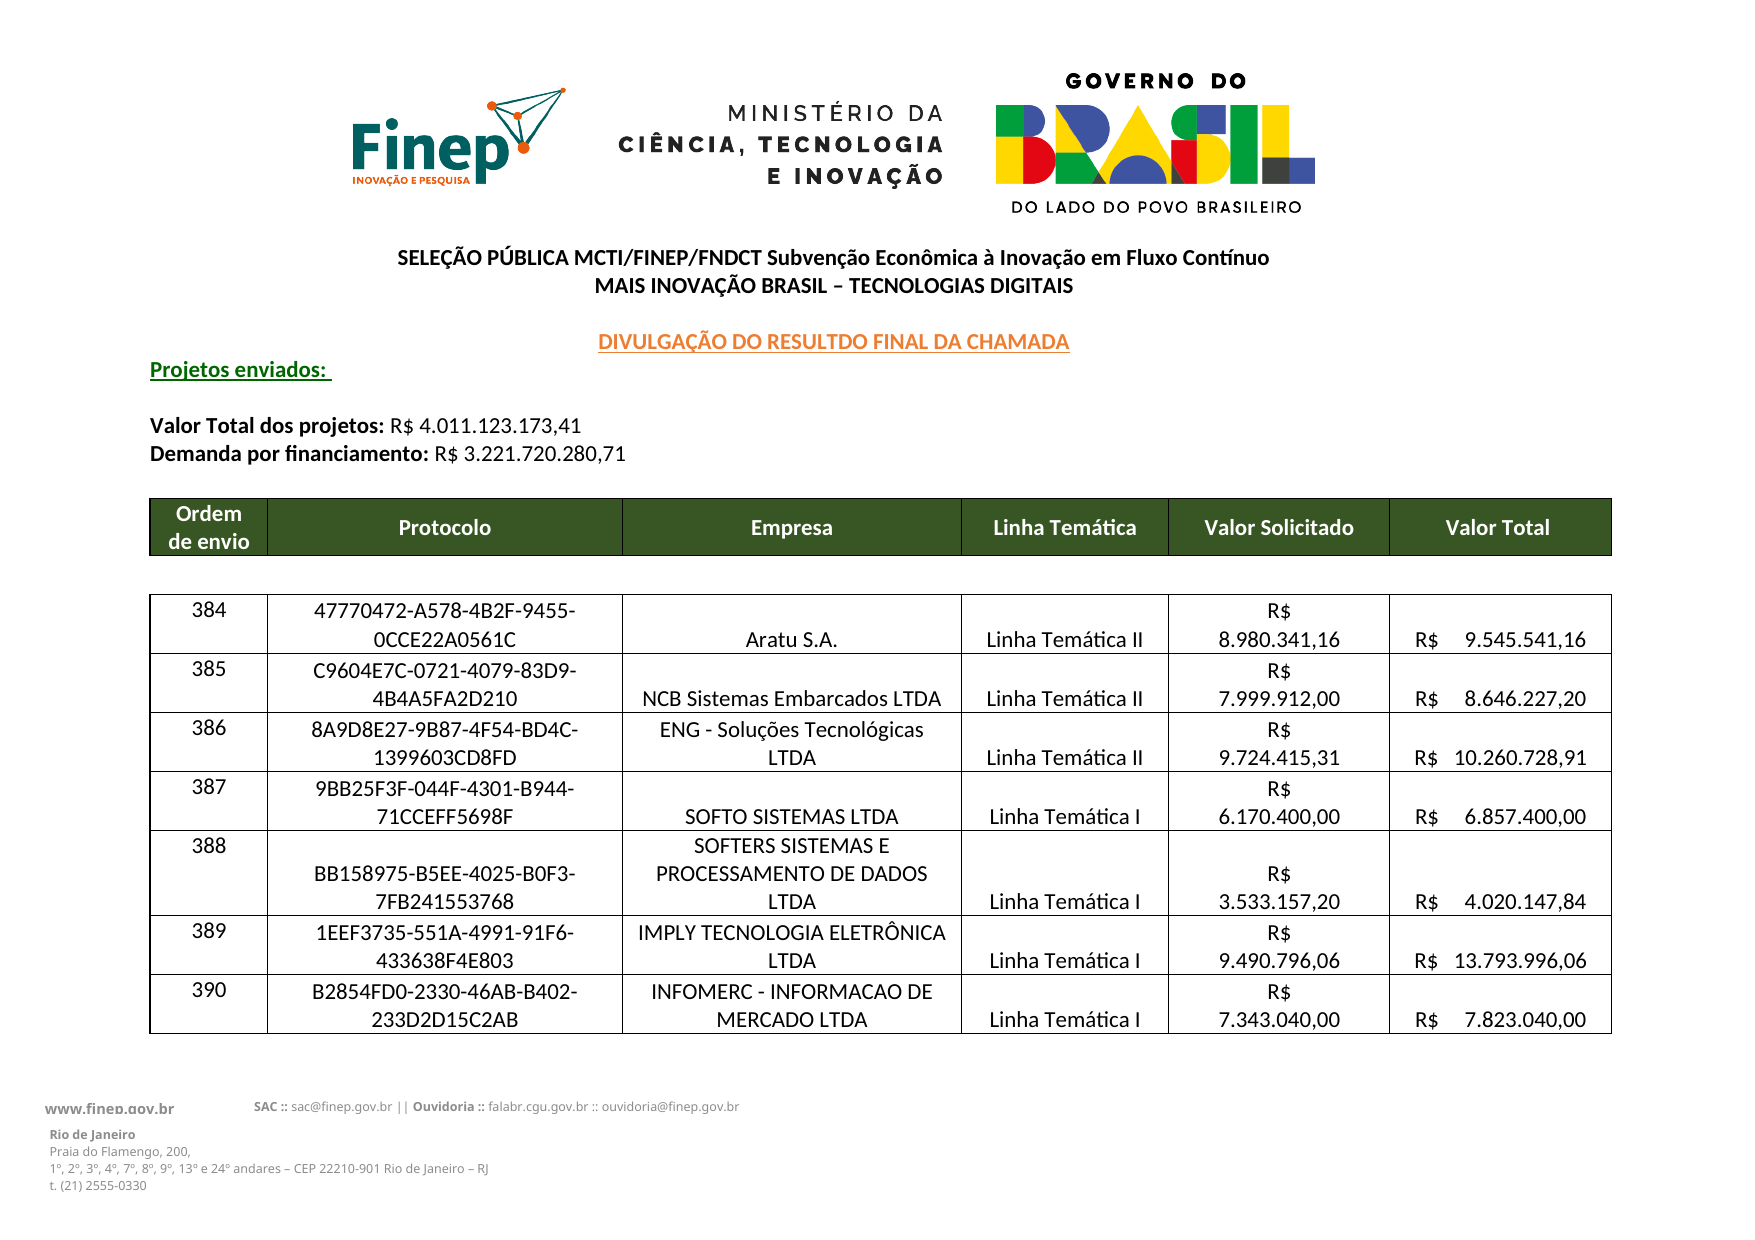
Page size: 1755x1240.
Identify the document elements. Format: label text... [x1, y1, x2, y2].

table_cell Linha Temática I [962, 916, 1168, 974]
table_cell Aratu S.A. [623, 595, 961, 653]
table_cell R$ 3.533.157,20 [1169, 831, 1389, 915]
table_cell BB158975-B5EE-4025-B0F3-7FB241553768 [268, 831, 622, 915]
table_cell R$ 6.857.400,00 [1390, 772, 1611, 830]
table_cell 9BB25F3F-044F-4301-B944-71CCEFF5698F [268, 772, 622, 830]
table_cell INFOMERC - INFORMACAO DE MERCADO LTDA [623, 975, 961, 1033]
table_cell 386 [151, 713, 267, 771]
table_cell Linha Temática I [962, 772, 1168, 830]
table_cell R$ 7.999.912,00 [1169, 654, 1389, 712]
table_cell 385 [151, 654, 267, 712]
table_cell 1EEF3735-551A-4991-91F6-433638F4E803 [268, 916, 622, 974]
table_cell IMPLY TECNOLOGIA ELETRÔNICA LTDA [623, 916, 961, 974]
table_cell Linha Temática I [962, 975, 1168, 1033]
table_cell 387 [151, 772, 267, 830]
table_cell R$ 10.260.728,91 [1390, 713, 1611, 771]
table_cell Linha Temática I [962, 831, 1168, 915]
table_cell 47770472-A578-4B2F-9455-0CCE22A0561C [268, 595, 622, 653]
table_cell R$ 9.490.796,06 [1169, 916, 1389, 974]
table_cell R$ 7.343.040,00 [1169, 975, 1389, 1033]
table_cell R$ 13.793.996,06 [1390, 916, 1611, 974]
table_cell R$ 8.646.227,20 [1390, 654, 1611, 712]
table_cell B2854FD0-2330-46AB-B402-233D2D15C2AB [268, 975, 622, 1033]
table_cell R$ 7.823.040,00 [1390, 975, 1611, 1033]
table_cell 390 [151, 975, 267, 1033]
table_cell C9604E7C-0721-4079-83D9-4B4A5FA2D210 [268, 654, 622, 712]
table_cell Linha Temática II [962, 654, 1168, 712]
table_cell 389 [151, 916, 267, 974]
table_cell R$ 4.020.147,84 [1390, 831, 1611, 915]
table_cell ENG - Soluções Tecnológicas LTDA [623, 713, 961, 771]
table_cell 384 [151, 595, 267, 653]
table_cell SOFTERS SISTEMAS E PROCESSAMENTO DE DADOS LTDA [623, 831, 961, 915]
table_cell 8A9D8E27-9B87-4F54-BD4C-1399603CD8FD [268, 713, 622, 771]
table_cell R$ 9.545.541,16 [1390, 595, 1611, 653]
table_cell NCB Sistemas Embarcados LTDA [623, 654, 961, 712]
table_cell R$ 6.170.400,00 [1169, 772, 1389, 830]
table_cell R$ 9.724.415,31 [1169, 713, 1389, 771]
table_cell Linha Temática II [962, 595, 1168, 653]
table_cell R$ 8.980.341,16 [1169, 595, 1389, 653]
table_cell 388 [151, 831, 267, 915]
table_cell SOFTO SISTEMAS LTDA [623, 772, 961, 830]
table_cell Linha Temática II [962, 713, 1168, 771]
